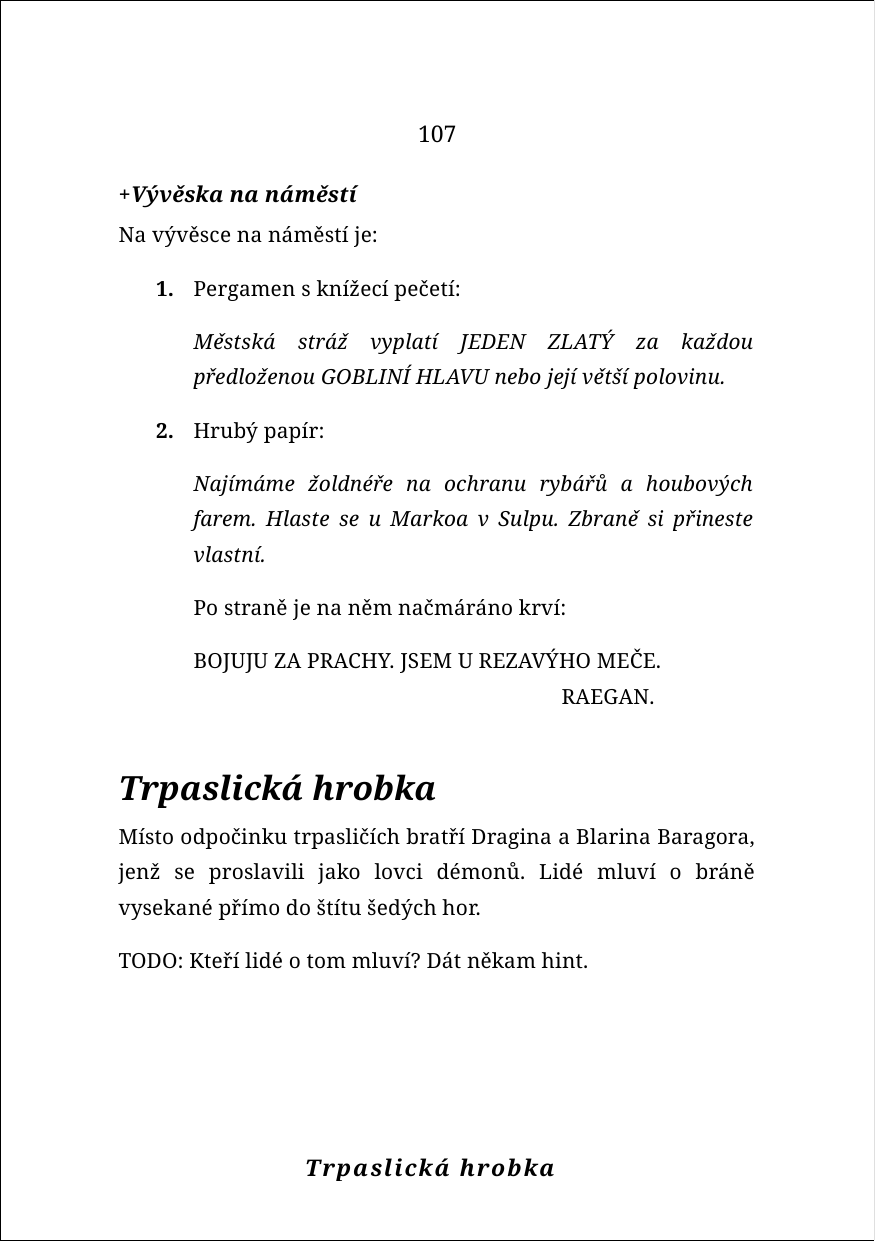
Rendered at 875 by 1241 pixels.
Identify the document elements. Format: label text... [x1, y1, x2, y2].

text TODO: Kteří lidé o tom mluví? Dát někam hint. [118, 946, 756, 975]
subtitle +Vývěska na náměstí [118, 179, 756, 209]
list Po straně je na něm načmáráno krví: [156, 593, 756, 622]
text Místo odpočinku trpasličích bratří Dragina a Blarina Baragora, jenž se proslavili jako lovci démonů. Lidé mluví o bráně vysekané přímo do štítu šedých hor. [118, 822, 756, 921]
list Pergamen s knížecí pečetí: [156, 274, 756, 302]
list Najímáme žoldnéře na ochranu rybářů a houbových farem. Hlaste se u Markoa v Sulpu. Zbraně si přineste vlastní. [156, 469, 756, 568]
list BOJUJU ZA PRACHY. JSEM U REZAVÝHO MEČE. RAEGAN. [156, 646, 756, 710]
subtitle Trpaslická hrobka [118, 765, 756, 810]
list Městská stráž vyplatí JEDEN ZLATÝ za každou předloženou GOBLINÍ HLAVU nebo její větší polovinu. [156, 327, 756, 391]
list Hrubý papír: [156, 416, 756, 444]
text Na vývěsce na náměstí je: [118, 221, 756, 249]
